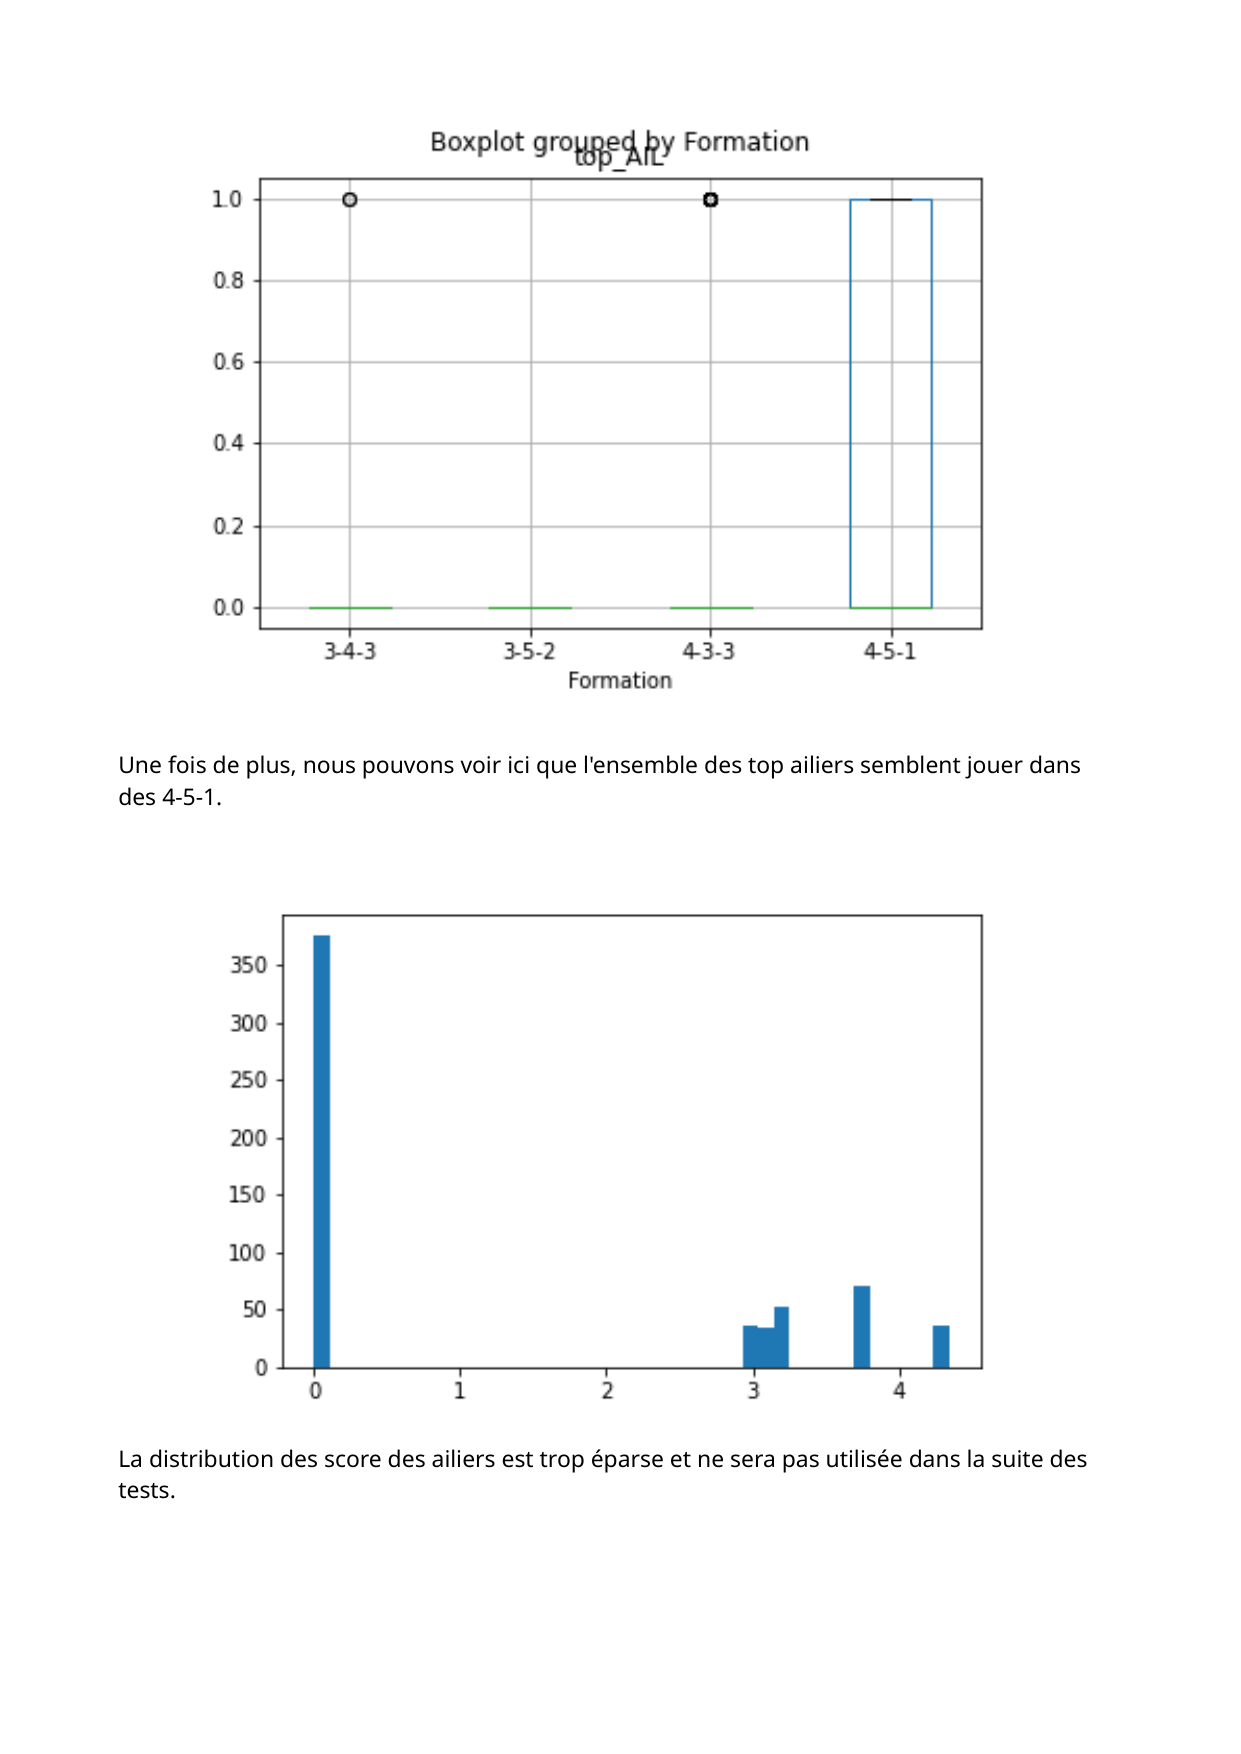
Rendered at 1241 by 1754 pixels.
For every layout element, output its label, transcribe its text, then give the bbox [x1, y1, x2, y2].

text La distribution des score des ailiers est trop éparse et ne sera pas utilisée dans la suite des tests. [118, 1443, 1122, 1505]
picture [170, 843, 1071, 1443]
text Une fois de plus, nous pouvons voir ici que l'ensemble des top ailiers semblent jouer dans des 4-5-1. [118, 749, 1122, 812]
picture [170, 118, 1071, 718]
